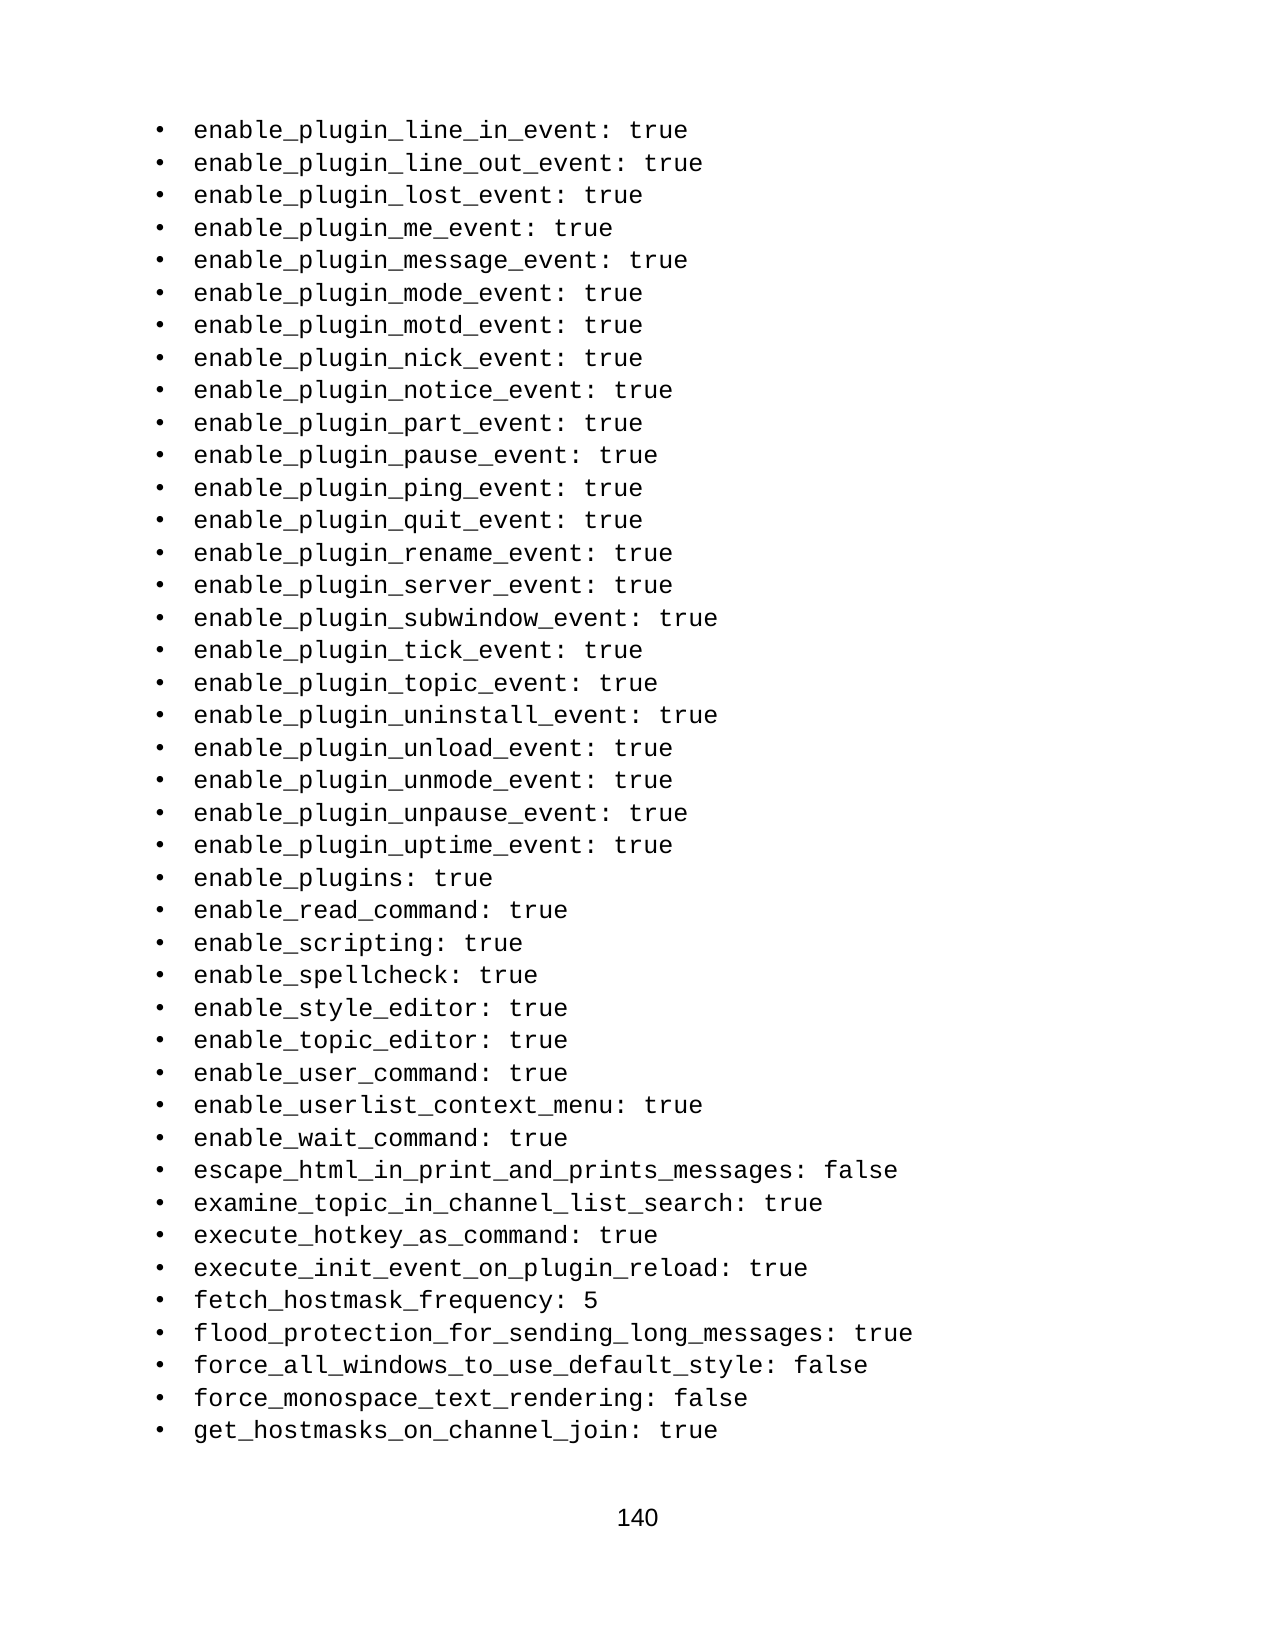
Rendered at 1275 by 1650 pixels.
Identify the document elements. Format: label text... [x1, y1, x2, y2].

list flood_protection_for_sending_long_messages: true [156, 1321, 1157, 1349]
list enable_plugin_nick_event: true [156, 346, 1157, 374]
list enable_plugin_notice_event: true [156, 378, 1157, 406]
list get_hostmasks_on_channel_join: true [156, 1418, 1157, 1446]
list enable_plugin_lost_event: true [156, 183, 1157, 211]
list enable_plugin_me_event: true [156, 216, 1157, 244]
list enable_plugin_line_out_event: true [156, 151, 1157, 179]
list enable_plugin_tick_event: true [156, 638, 1157, 666]
list enable_plugin_subwindow_event: true [156, 606, 1157, 634]
list enable_wait_command: true [156, 1126, 1157, 1154]
list execute_hotkey_as_command: true [156, 1223, 1157, 1251]
list force_monospace_text_rendering: false [156, 1386, 1157, 1414]
list enable_plugin_ping_event: true [156, 476, 1157, 504]
list enable_plugin_server_event: true [156, 573, 1157, 601]
list enable_plugin_part_event: true [156, 411, 1157, 439]
list enable_plugin_rename_event: true [156, 541, 1157, 569]
list escape_html_in_print_and_prints_messages: false [156, 1158, 1157, 1186]
list enable_plugin_uninstall_event: true [156, 703, 1157, 731]
list enable_plugin_message_event: true [156, 248, 1157, 276]
list enable_plugin_mode_event: true [156, 281, 1157, 309]
list enable_plugin_topic_event: true [156, 671, 1157, 699]
list enable_plugin_unmode_event: true [156, 768, 1157, 796]
list enable_plugin_pause_event: true [156, 443, 1157, 471]
list enable_topic_editor: true [156, 1028, 1157, 1056]
list enable_user_command: true [156, 1061, 1157, 1089]
list fetch_hostmask_frequency: 5 [156, 1288, 1157, 1316]
list enable_userlist_context_menu: true [156, 1093, 1157, 1121]
list enable_read_command: true [156, 898, 1157, 926]
list execute_init_event_on_plugin_reload: true [156, 1256, 1157, 1284]
list enable_plugin_motd_event: true [156, 313, 1157, 341]
list enable_plugin_unpause_event: true [156, 801, 1157, 829]
list enable_spellcheck: true [156, 963, 1157, 991]
list examine_topic_in_channel_list_search: true [156, 1191, 1157, 1219]
list enable_scripting: true [156, 931, 1157, 959]
list force_all_windows_to_use_default_style: false [156, 1353, 1157, 1381]
list enable_plugin_line_in_event: true [156, 118, 1157, 146]
list enable_style_editor: true [156, 996, 1157, 1024]
list enable_plugin_uptime_event: true [156, 833, 1157, 861]
list enable_plugin_unload_event: true [156, 736, 1157, 764]
list enable_plugin_quit_event: true [156, 508, 1157, 536]
list enable_plugins: true [156, 866, 1157, 894]
